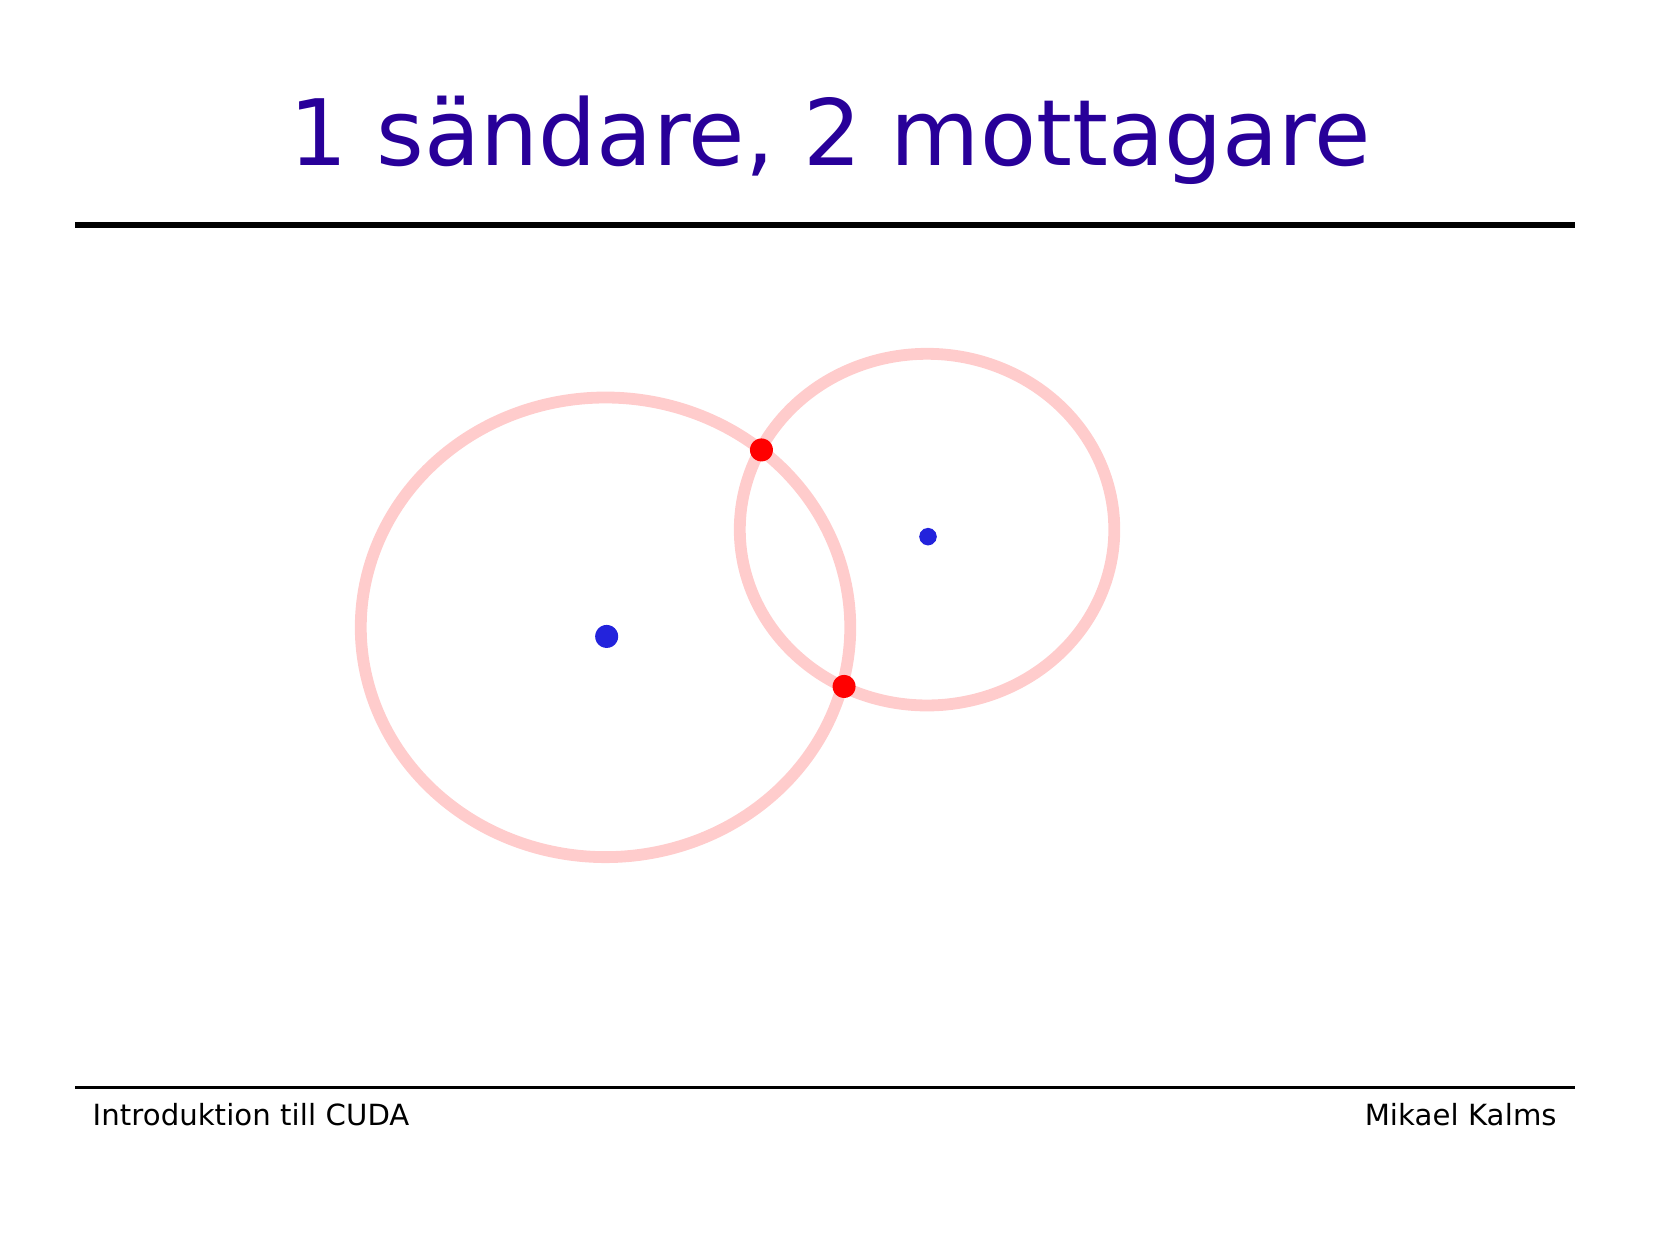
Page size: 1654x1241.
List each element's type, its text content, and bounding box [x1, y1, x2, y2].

text_box [832, 674, 856, 698]
title 1 sändare, 2 mottagare [86, 37, 1576, 230]
text_box [749, 438, 773, 462]
text_box [919, 527, 937, 546]
text_box Introduktion till CUDA [75, 1087, 428, 1143]
text_box [595, 624, 619, 648]
text_box Mikael Kalms [1347, 1087, 1576, 1143]
